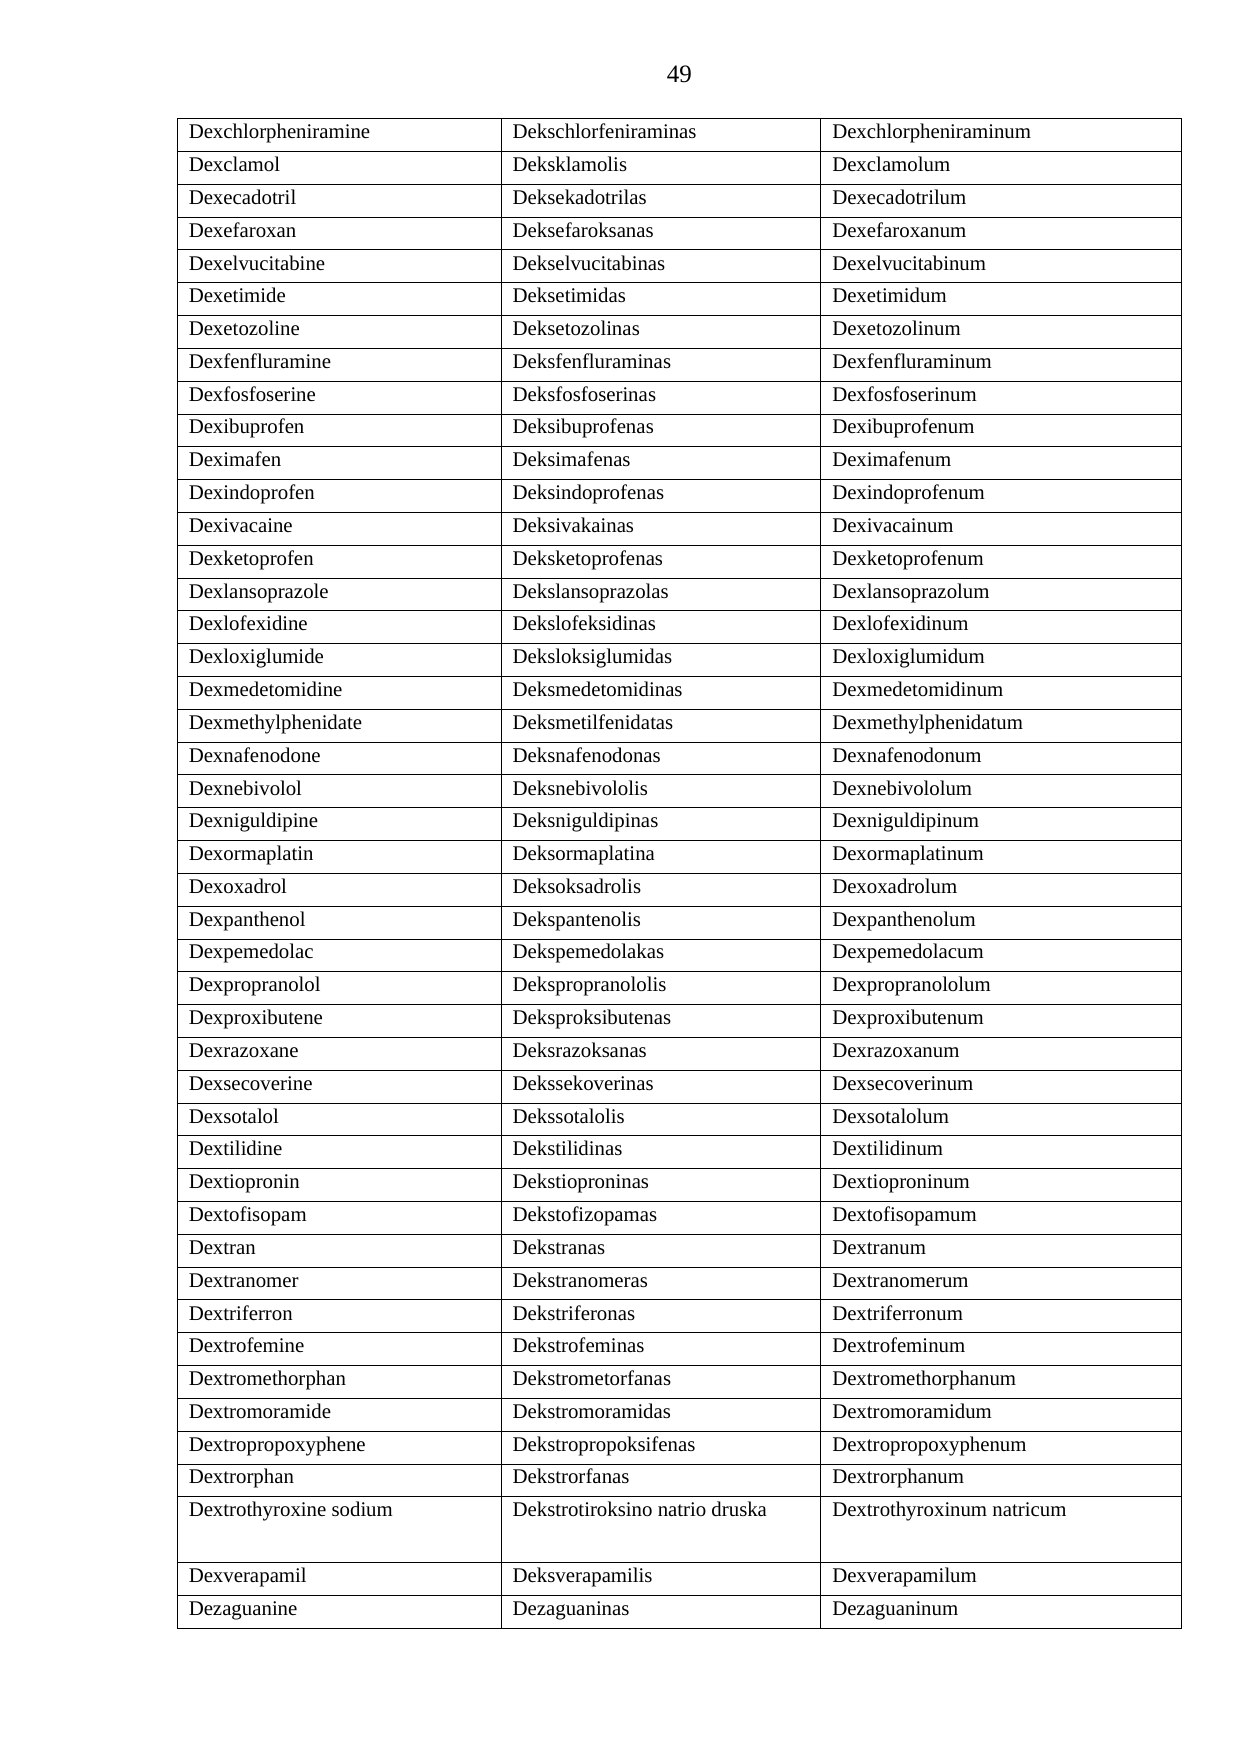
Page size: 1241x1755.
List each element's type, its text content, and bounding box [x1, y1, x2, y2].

table_cell Dekstrofeminas [502, 1333, 820, 1365]
table_cell Dextrorphanum [821, 1465, 1181, 1496]
table_cell Dexsecoverine [178, 1071, 501, 1102]
table_cell Dexrazoxane [178, 1038, 501, 1070]
table_cell Dexlansoprazole [178, 579, 501, 610]
table_cell Dexverapamilum [821, 1563, 1181, 1595]
table_cell Dextilidinum [821, 1136, 1181, 1168]
table_cell Dexormaplatin [178, 841, 501, 873]
table_cell Dexfenfluramine [178, 349, 501, 381]
table_cell Dexmedetomidinum [821, 677, 1181, 709]
table_cell Dextrofeminum [821, 1333, 1181, 1365]
table_cell Dextrofemine [178, 1333, 501, 1365]
table_cell Dexsotalol [178, 1104, 501, 1135]
table_cell Dekstrometorfanas [502, 1366, 820, 1398]
table_cell Dexivacainum [821, 513, 1181, 545]
table_cell Dexclamolum [821, 152, 1181, 184]
table_cell Deximafen [178, 447, 501, 479]
table_cell Dexmethylphenidate [178, 710, 501, 742]
table_cell Dextromoramide [178, 1399, 501, 1431]
table_cell Dexetozolinum [821, 316, 1181, 348]
table_cell Dexsotalolum [821, 1104, 1181, 1135]
table_cell Dextiopronin [178, 1169, 501, 1201]
table_cell Dexibuprofenum [821, 415, 1181, 446]
table_cell Deksloksiglumidas [502, 644, 820, 676]
table_cell Deksrazoksanas [502, 1038, 820, 1070]
table_cell Dexivacaine [178, 513, 501, 545]
table_cell Dexefaroxanum [821, 218, 1181, 249]
table_cell Deksetimidas [502, 283, 820, 315]
table_cell Dextilidine [178, 1136, 501, 1168]
table_cell Dexclamol [178, 152, 501, 184]
table_cell Dekstranas [502, 1235, 820, 1267]
table_cell Dexetozoline [178, 316, 501, 348]
table_cell Dextriferronum [821, 1300, 1181, 1332]
table_cell Dexnafenodonum [821, 743, 1181, 774]
table_cell Dexnebivolol [178, 775, 501, 807]
table_cell Dextrorphan [178, 1465, 501, 1496]
table_cell Dezaguanine [178, 1596, 501, 1627]
table_cell Dexproxibutene [178, 1005, 501, 1037]
table_cell Dexibuprofen [178, 415, 501, 446]
table_cell Dexfosfoserine [178, 382, 501, 413]
table_cell Dextranum [821, 1235, 1181, 1267]
table_cell Deksindoprofenas [502, 480, 820, 512]
table_cell Dextromoramidum [821, 1399, 1181, 1431]
table_cell Dextrothyroxine sodium [178, 1497, 501, 1562]
table_cell Dekspropranololis [502, 972, 820, 1004]
table_cell Deksimafenas [502, 447, 820, 479]
table_cell Dexnafenodone [178, 743, 501, 774]
table_cell Dexloxiglumidum [821, 644, 1181, 676]
table_cell Dekspantenolis [502, 907, 820, 938]
table_cell Dexniguldipinum [821, 808, 1181, 840]
table_cell Dekstofizopamas [502, 1202, 820, 1234]
table_cell Dexlansoprazolum [821, 579, 1181, 610]
table_cell Dexetimide [178, 283, 501, 315]
table_cell Dexelvucitabine [178, 250, 501, 282]
table_cell Deksnebivololis [502, 775, 820, 807]
table_cell Dexproxibutenum [821, 1005, 1181, 1037]
table_cell Dekselvucitabinas [502, 250, 820, 282]
table_cell Dexchlorpheniraminum [821, 119, 1181, 151]
table_cell Dexecadotrilum [821, 185, 1181, 217]
table_cell Dexpemedolacum [821, 940, 1181, 971]
table_cell Dextran [178, 1235, 501, 1267]
table_cell Deksivakainas [502, 513, 820, 545]
table_cell Dexindoprofen [178, 480, 501, 512]
table_cell Dekspemedolakas [502, 940, 820, 971]
table_cell Dexpanthenolum [821, 907, 1181, 938]
table_cell Deksmedetomidinas [502, 677, 820, 709]
table_cell Dekstioproninas [502, 1169, 820, 1201]
table_cell Dexnebivololum [821, 775, 1181, 807]
table_cell Dexecadotril [178, 185, 501, 217]
table_cell Dexmedetomidine [178, 677, 501, 709]
table_cell Dezaguaninas [502, 1596, 820, 1627]
table_cell Deksniguldipinas [502, 808, 820, 840]
table_cell Dextofisopamum [821, 1202, 1181, 1234]
table_cell Dekstrorfanas [502, 1465, 820, 1496]
table_cell Dexfosfoserinum [821, 382, 1181, 413]
table_cell Deksoksadrolis [502, 874, 820, 906]
table_cell Dextioproninum [821, 1169, 1181, 1201]
table_cell Dextranomer [178, 1268, 501, 1299]
table_cell Deksverapamilis [502, 1563, 820, 1595]
table_cell Dexmethylphenidatum [821, 710, 1181, 742]
table_cell Deksnafenodonas [502, 743, 820, 774]
table_cell Dexpropranolol [178, 972, 501, 1004]
table_cell Deksormaplatina [502, 841, 820, 873]
table_cell Dexpemedolac [178, 940, 501, 971]
table_cell Dexpanthenol [178, 907, 501, 938]
table_cell Dexpropranololum [821, 972, 1181, 1004]
table_cell Dexchlorpheniramine [178, 119, 501, 151]
table_cell Deksetozolinas [502, 316, 820, 348]
table_cell Dekslansoprazolas [502, 579, 820, 610]
table_cell Dextropropoxyphene [178, 1432, 501, 1463]
table_cell Deksfosfoserinas [502, 382, 820, 413]
table_cell Dekstilidinas [502, 1136, 820, 1168]
table_cell Dexsecoverinum [821, 1071, 1181, 1102]
table_cell Dekstromoramidas [502, 1399, 820, 1431]
table_cell Dekslofeksidinas [502, 611, 820, 643]
table_cell Deksketoprofenas [502, 546, 820, 577]
table_cell Dexketoprofen [178, 546, 501, 577]
table_cell Dezaguaninum [821, 1596, 1181, 1627]
table_cell Dexketoprofenum [821, 546, 1181, 577]
table_cell Dexefaroxan [178, 218, 501, 249]
table_cell Dextropropoxyphenum [821, 1432, 1181, 1463]
table_cell Deksklamolis [502, 152, 820, 184]
table_cell Dekschlorfeniraminas [502, 119, 820, 151]
table_cell Deksekadotrilas [502, 185, 820, 217]
table_cell Deximafenum [821, 447, 1181, 479]
table_cell Dextrothyroxinum natricum [821, 1497, 1181, 1562]
table_cell Dexlofexidinum [821, 611, 1181, 643]
table_cell Dekstriferonas [502, 1300, 820, 1332]
table_cell Dextranomerum [821, 1268, 1181, 1299]
table_cell Dexoxadrol [178, 874, 501, 906]
table_cell Deksproksibutenas [502, 1005, 820, 1037]
table_cell Dexrazoxanum [821, 1038, 1181, 1070]
table_cell Dextofisopam [178, 1202, 501, 1234]
table_cell Dextromethorphanum [821, 1366, 1181, 1398]
table_cell Dexniguldipine [178, 808, 501, 840]
table_cell Dexoxadrolum [821, 874, 1181, 906]
table_cell Deksmetilfenidatas [502, 710, 820, 742]
table_cell Dexelvucitabinum [821, 250, 1181, 282]
table_cell Dekstropropoksifenas [502, 1432, 820, 1463]
table_cell Dexverapamil [178, 1563, 501, 1595]
table_cell Dexindoprofenum [821, 480, 1181, 512]
table_cell Deksibuprofenas [502, 415, 820, 446]
table_cell Dextriferron [178, 1300, 501, 1332]
table_cell Deksefaroksanas [502, 218, 820, 249]
table_cell Dexormaplatinum [821, 841, 1181, 873]
table_cell Dekstrotiroksino natrio druska [502, 1497, 820, 1562]
table_cell Dekstranomeras [502, 1268, 820, 1299]
table_cell Dekssekoverinas [502, 1071, 820, 1102]
table_cell Dextromethorphan [178, 1366, 501, 1398]
table_cell Dexlofexidine [178, 611, 501, 643]
table_cell Dexfenfluraminum [821, 349, 1181, 381]
table_cell Dekssotalolis [502, 1104, 820, 1135]
table_cell Deksfenfluraminas [502, 349, 820, 381]
table_cell Dexetimidum [821, 283, 1181, 315]
table_cell Dexloxiglumide [178, 644, 501, 676]
